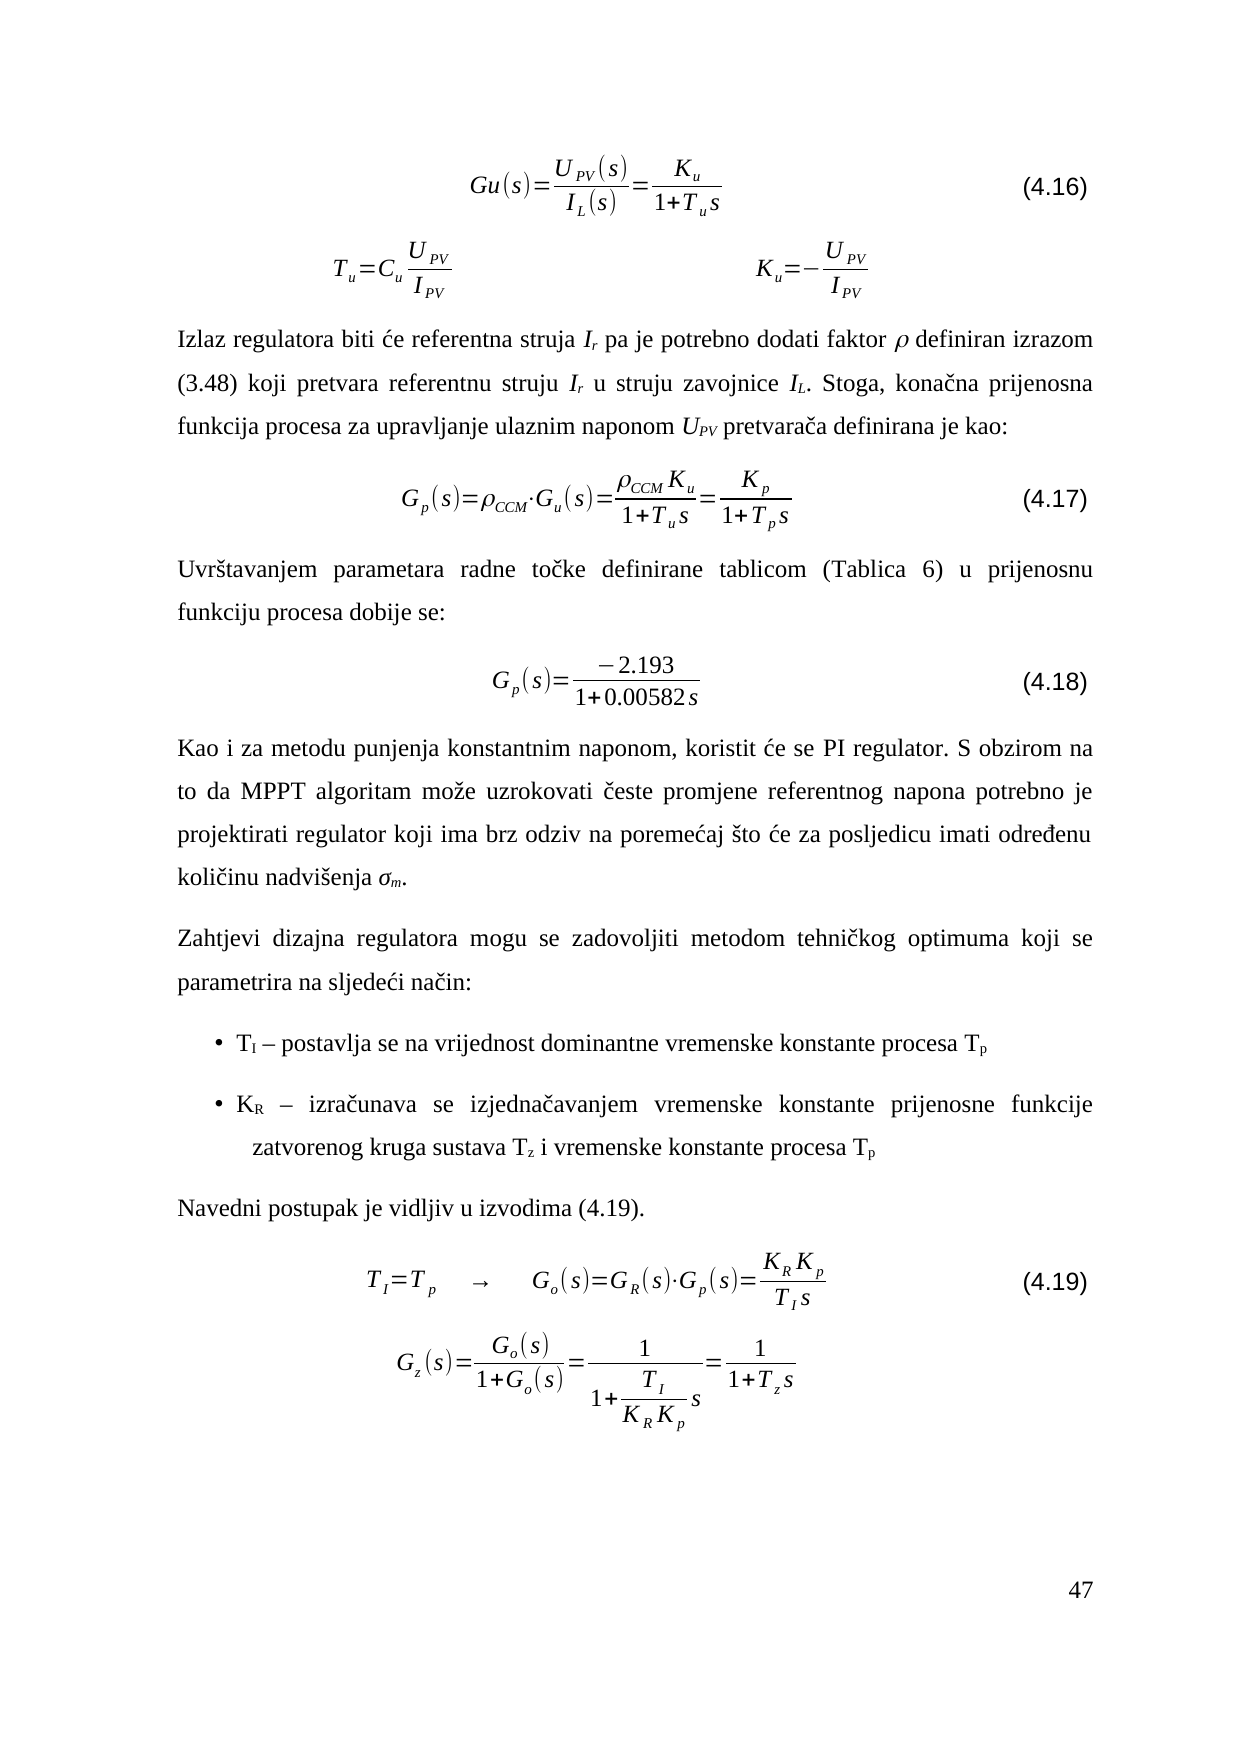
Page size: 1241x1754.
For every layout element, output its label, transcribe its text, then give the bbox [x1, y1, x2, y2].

table_header → [177, 1242, 1016, 1324]
table_header (4.18) [1015, 646, 1093, 721]
table_header (4.16) [1015, 147, 1093, 230]
text Zahtjevi dizajna regulatora mogu se zadovoljiti metodom tehničkog optimuma koji se parametrira na sljedeći način: [177, 923, 1093, 995]
list KR – izračunava se izjednačavanjem vremenske konstante prijenosne funkcije zatvorenog kruga sustava Tz i vremenske konstante procesa Tp [214, 1089, 1093, 1161]
table_cell [177, 1324, 1016, 1442]
table_cell [608, 230, 1015, 312]
table_header (4.19) [1016, 1242, 1093, 1324]
table_header [177, 460, 1016, 542]
text Uvrštavanjem parametara radne točke definirane tablicom (Tablica 6) u prijenosnu funkciju procesa dobije se: [177, 554, 1093, 626]
text Kao i za metodu punjenja konstantnim naponom, koristit će se PI regulator. S obzirom na to da MPPT algoritam može uzrokovati česte promjene referentnog napona potrebno je projektirati regulator koji ima brz odziv na poremećaj što će za posljedicu imati određenu količinu nadvišenja σm. [177, 733, 1093, 891]
table_header [177, 147, 1015, 230]
table_cell [177, 230, 608, 312]
list TI – postavlja se na vrijednost dominantne vremenske konstante procesa Tp [214, 1028, 1093, 1056]
table_cell [1016, 1324, 1093, 1442]
table_header (4.17) [1016, 460, 1093, 542]
table_cell [1015, 230, 1093, 312]
text Navedni postupak je vidljiv u izvodima (4.19). [177, 1193, 1093, 1222]
text Izlaz regulatora biti će referentna struja Ir pa je potrebno dodati faktor ρ definiran izrazom (3.48) koji pretvara referentnu struju Ir u struju zavojnice IL. Stoga, konačna prijenosna funkcija procesa za upravljanje ulaznim naponom UPV pretvarača definirana je kao: [177, 324, 1093, 439]
table_header [177, 646, 1015, 721]
